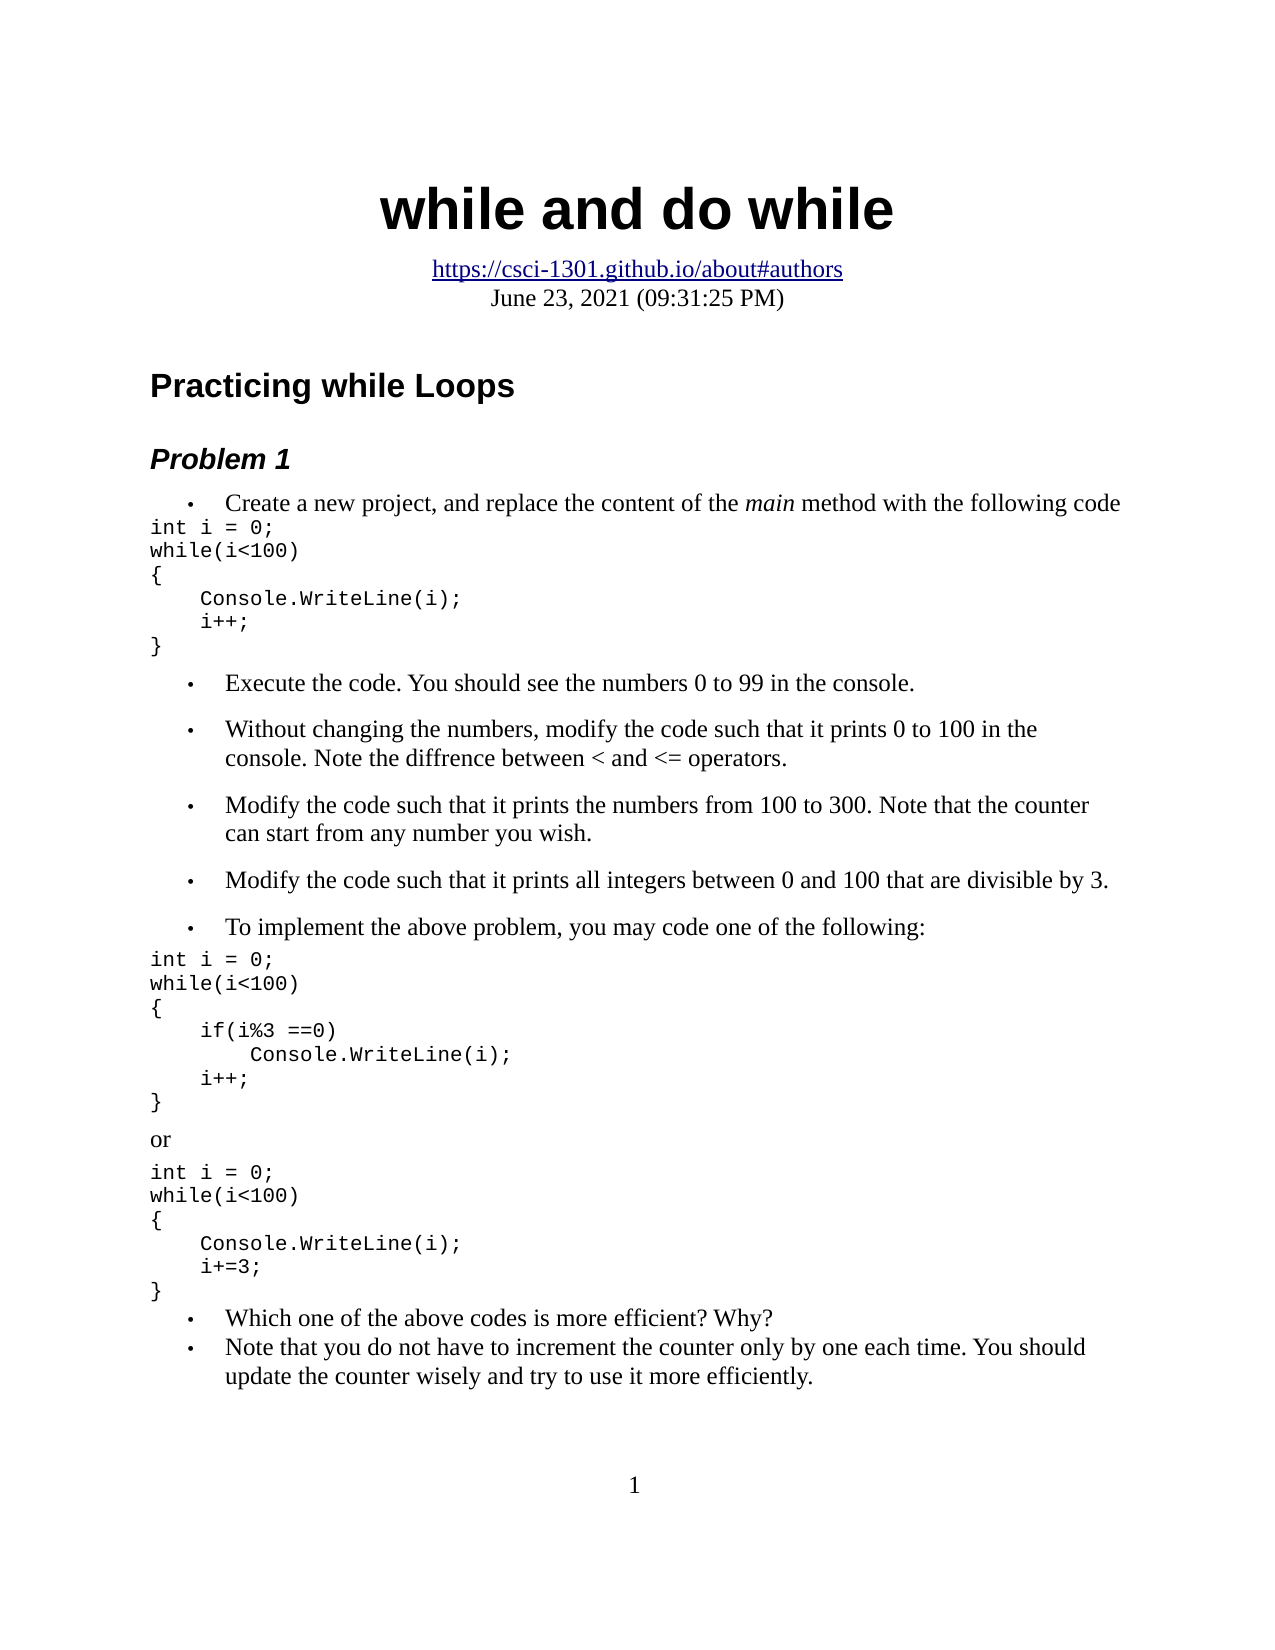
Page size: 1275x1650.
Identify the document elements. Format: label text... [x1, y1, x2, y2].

text while(i<100) [150, 540, 1125, 564]
text Console.WriteLine(i); [150, 588, 1125, 611]
list Create a new project, and replace the content of the main method with the following code [187, 488, 1125, 517]
text int i = 0; [150, 517, 1125, 540]
text Console.WriteLine(i); [150, 1233, 1125, 1256]
text Console.WriteLine(i); [150, 1044, 1125, 1068]
text June 23, 2021 (09:31:25 PM) [150, 283, 1125, 312]
text { [150, 997, 1125, 1020]
text { [150, 1209, 1125, 1233]
text if(i%3 ==0) [150, 1020, 1125, 1044]
list Modify the code such that it prints all integers between 0 and 100 that are divisible by 3. [187, 865, 1125, 894]
text int i = 0; [150, 949, 1125, 973]
list Execute the code. You should see the numbers 0 to 99 in the console. [187, 668, 1125, 696]
text https://csci-1301.github.io/about#authors [150, 254, 1125, 283]
text while(i<100) [150, 973, 1125, 997]
text i++; [150, 1068, 1125, 1091]
text { [150, 564, 1125, 588]
text i++; [150, 611, 1125, 635]
text } [150, 1091, 1125, 1115]
title while and do while [150, 175, 1125, 242]
text int i = 0; [150, 1162, 1125, 1185]
list Without changing the numbers, modify the code such that it prints 0 to 100 in the console. Note the diffrence between < and <= operators. [187, 714, 1125, 772]
list To implement the above problem, you may code one of the following: [187, 912, 1125, 941]
subtitle Practicing while Loops [150, 366, 1125, 404]
list Which one of the above codes is more efficient? Why? [187, 1303, 1125, 1332]
text } [150, 1280, 1125, 1303]
list Modify the code such that it prints the numbers from 100 to 300. Note that the counter can start from any number you wish. [187, 790, 1125, 847]
subtitle Problem 1 [150, 442, 1125, 476]
text i+=3; [150, 1256, 1125, 1280]
text } [150, 635, 1125, 659]
text or [150, 1124, 1125, 1153]
list Note that you do not have to increment the counter only by one each time. You should update the counter wisely and try to use it more efficiently. [187, 1332, 1125, 1390]
text while(i<100) [150, 1185, 1125, 1209]
